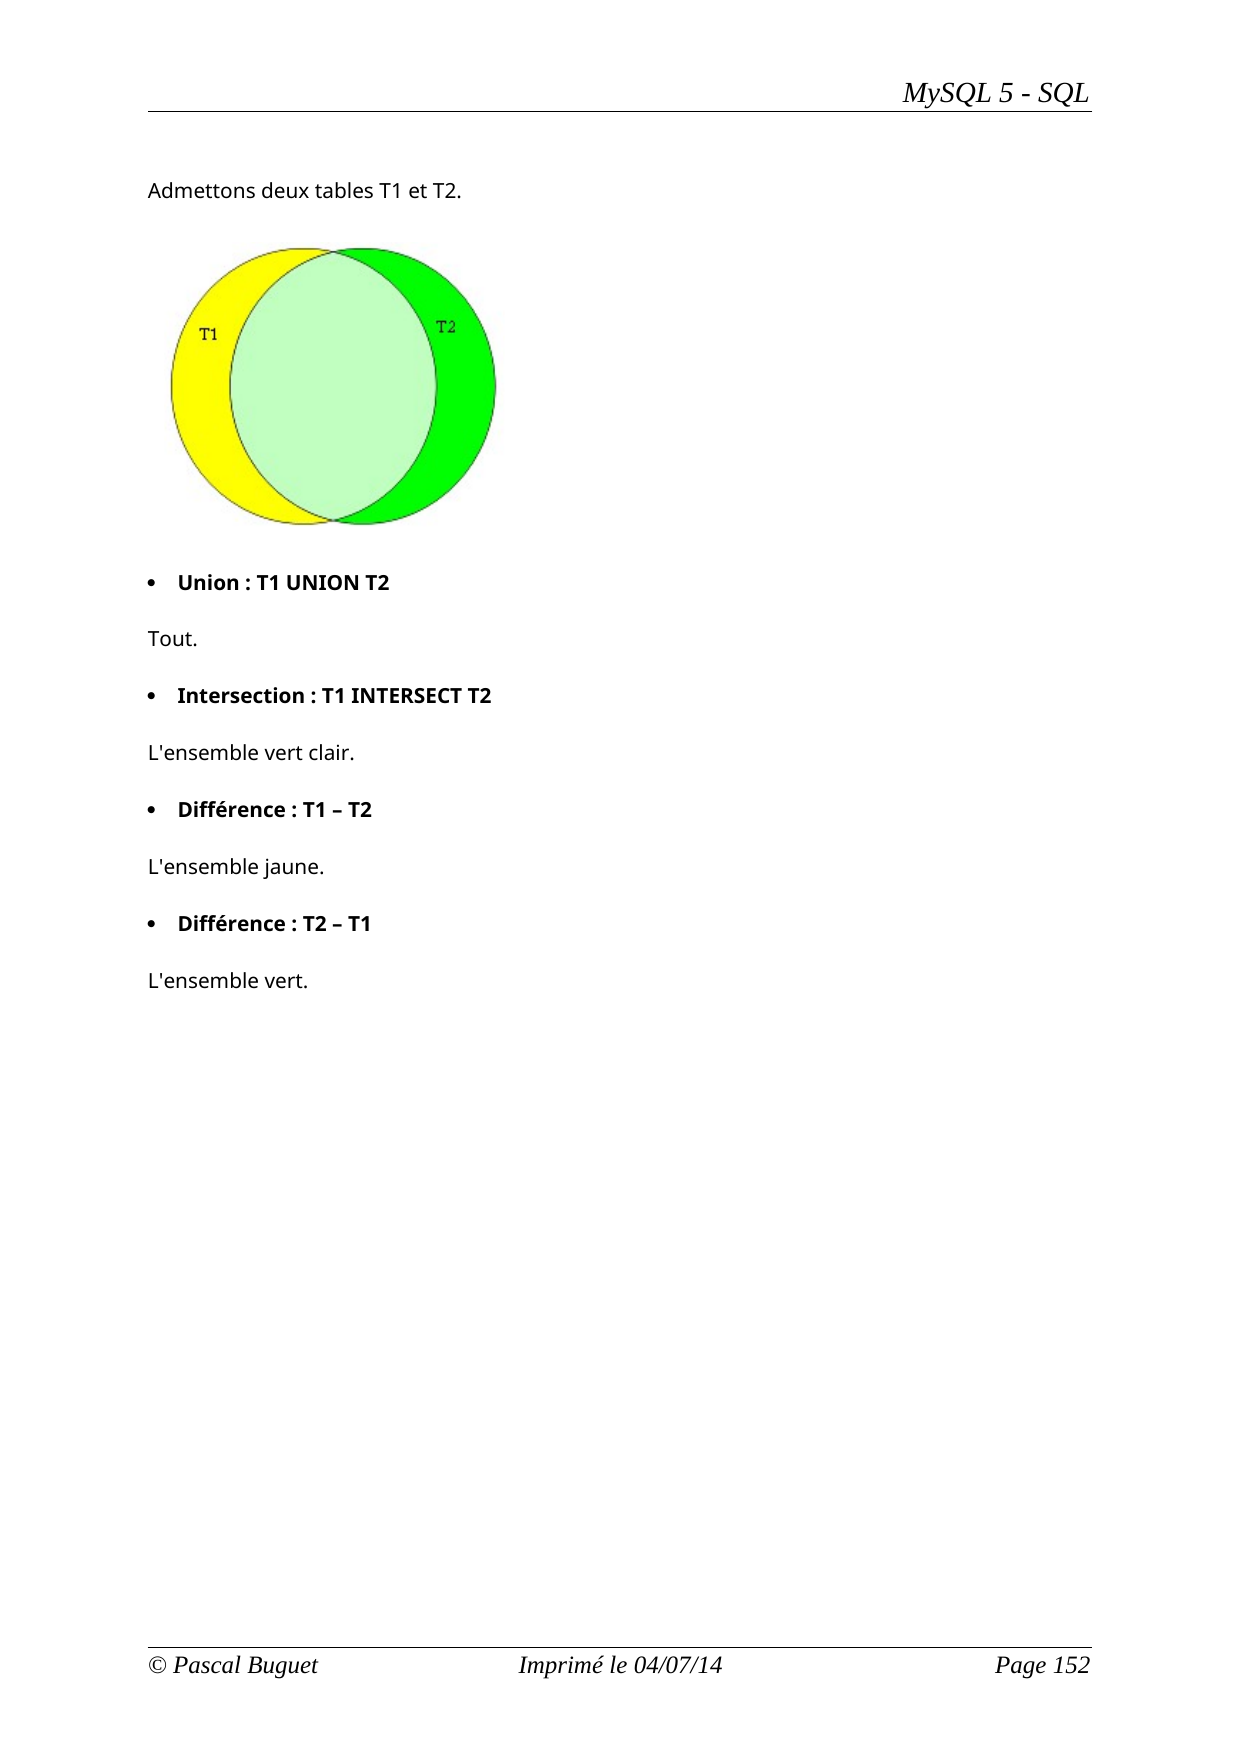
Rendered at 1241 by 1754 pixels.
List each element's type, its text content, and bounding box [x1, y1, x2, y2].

list Intersection : T1 INTERSECT T2 [148, 681, 1063, 710]
text L'ensemble vert clair. [148, 738, 1092, 767]
text Admettons deux tables T1 et T2. [148, 176, 1092, 204]
list Différence : T2 – T1 [148, 909, 1063, 937]
text L'ensemble vert. [148, 966, 1092, 994]
list Union : T1 UNION T2 [148, 568, 1063, 596]
text Tout. [148, 624, 1092, 653]
list Différence : T1 – T2 [148, 795, 1063, 824]
text L'ensemble jaune. [148, 852, 1092, 881]
